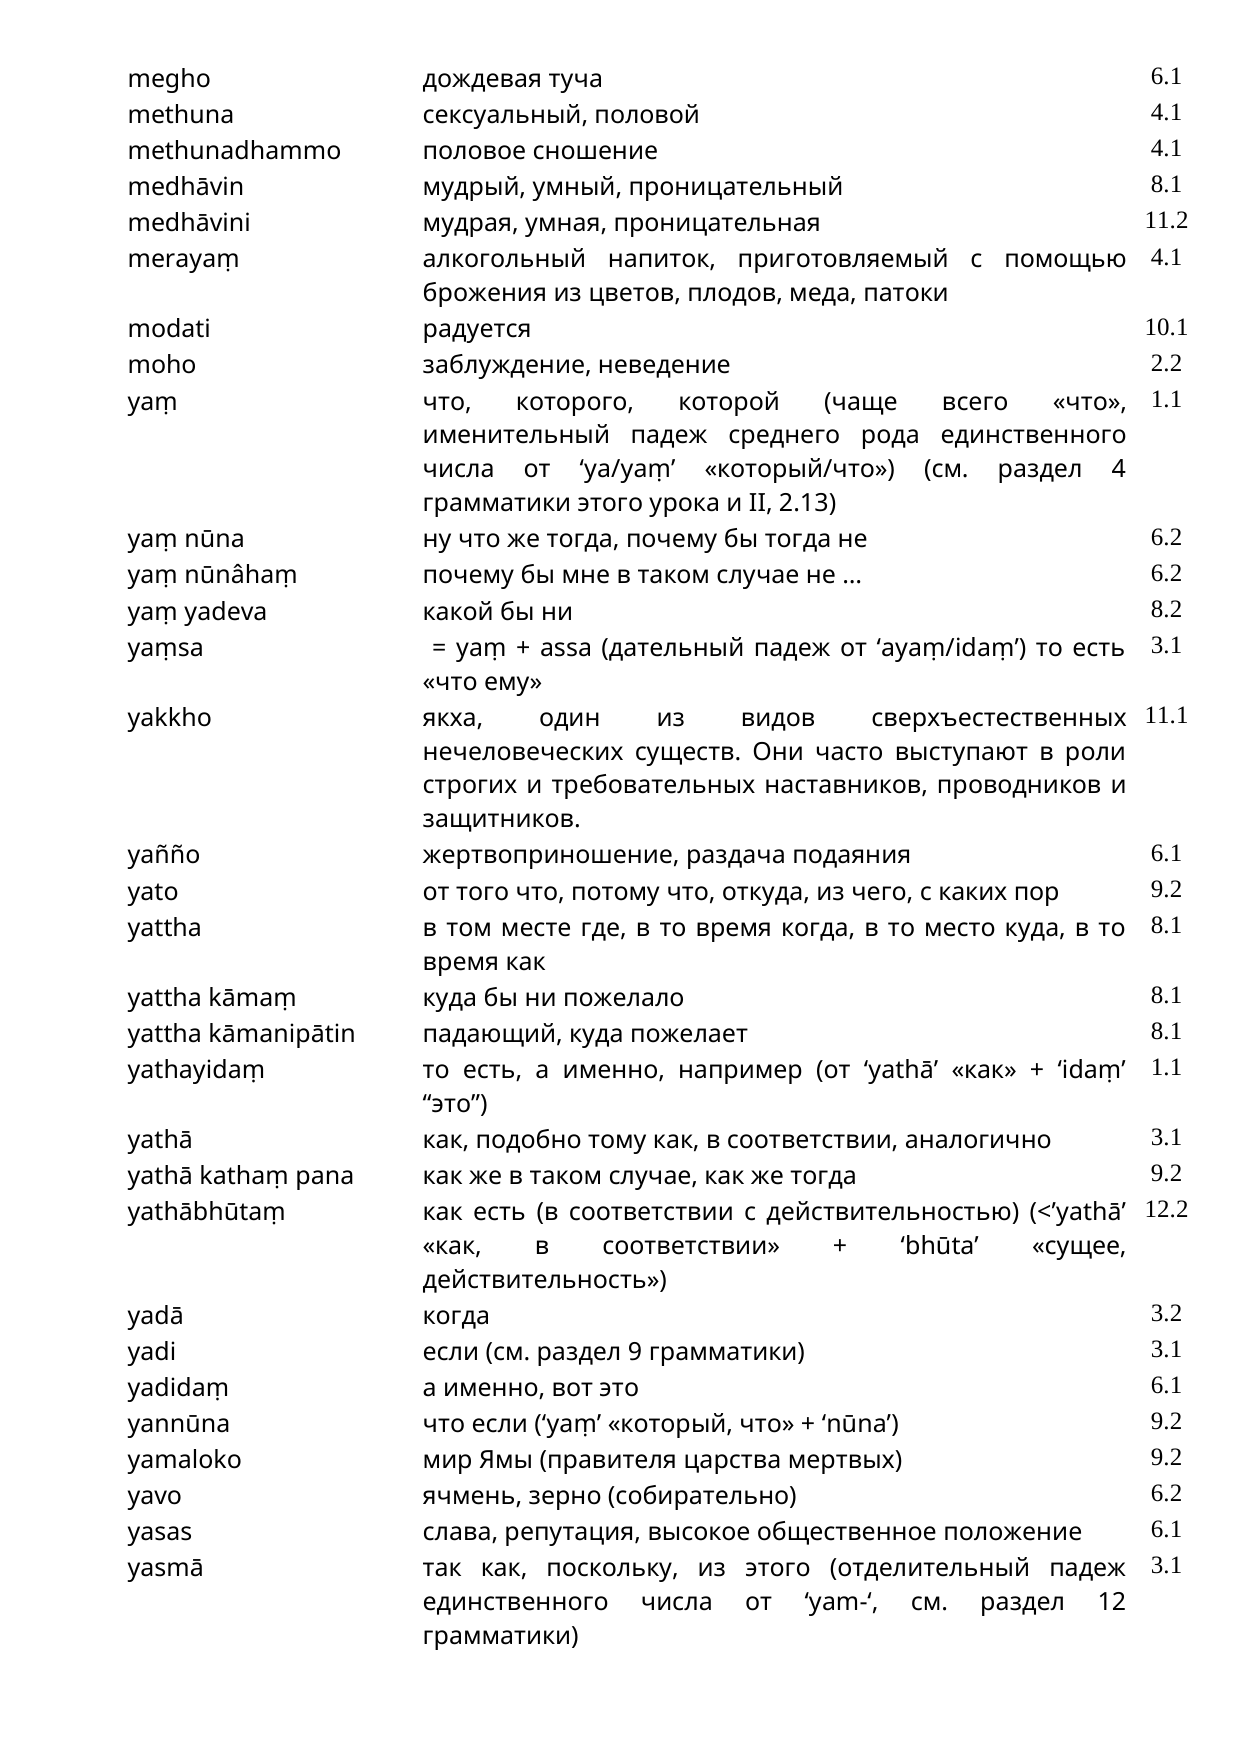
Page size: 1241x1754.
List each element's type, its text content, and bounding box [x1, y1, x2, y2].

table_cell 6.2 [1129, 519, 1203, 555]
table_cell 11.2 [1129, 203, 1203, 239]
table_cell 4.1 [1129, 95, 1203, 131]
table_cell yavo [125, 1476, 420, 1512]
table_cell половое сношение [420, 131, 1129, 167]
table_cell 9.2 [1129, 871, 1203, 907]
table_cell 3.1 [1129, 628, 1203, 697]
table_cell 8.2 [1129, 591, 1203, 627]
table_cell почему бы мне в таком случае не … [420, 555, 1129, 591]
table_cell yathā [125, 1120, 420, 1156]
table_cell yaṃsa [125, 628, 420, 697]
table_cell слава, репутация, высокое общественное положение [420, 1512, 1129, 1548]
table_cell жертвоприношение, раздача подаяния [420, 835, 1129, 871]
table_cell 2.2 [1129, 345, 1203, 381]
table_cell в том месте где, в то время когда, в то место куда, в то время как [420, 908, 1129, 977]
table_cell yakkho [125, 698, 420, 835]
table_cell 3.1 [1129, 1120, 1203, 1156]
table_cell 6.1 [1129, 1368, 1203, 1404]
table_cell 10.1 [1129, 309, 1203, 345]
table_cell 8.1 [1129, 978, 1203, 1013]
table_cell 9.2 [1129, 1440, 1203, 1476]
table_cell что если (‘yaṃ’ «который, что» + ‘nūna’) [420, 1404, 1129, 1440]
table_cell заблуждение, неведение [420, 345, 1129, 381]
table_cell yato [125, 871, 420, 907]
table_cell 6.2 [1129, 1476, 1203, 1512]
table_cell 1.1 [1129, 381, 1203, 519]
table_cell 1.1 [1129, 1050, 1203, 1119]
table_cell 9.2 [1129, 1404, 1203, 1440]
table_cell moho [125, 345, 420, 381]
table_cell 11.1 [1129, 698, 1203, 835]
table_cell merayaṃ [125, 239, 420, 309]
table_cell 8.1 [1129, 1014, 1203, 1049]
table_cell дождевая туча [420, 59, 1129, 95]
table_cell 4.1 [1129, 239, 1203, 309]
table_cell methunadhammo [125, 131, 420, 167]
table_cell 3.2 [1129, 1296, 1203, 1332]
table_cell когда [420, 1296, 1129, 1332]
table_cell 6.2 [1129, 555, 1203, 591]
table_cell 4.1 [1129, 131, 1203, 167]
table_cell 8.1 [1129, 908, 1203, 977]
table_cell yattha kāmanipātin [125, 1014, 420, 1049]
table_cell yathābhūtaṃ [125, 1192, 420, 1296]
table_cell medhāvini [125, 203, 420, 239]
table_cell yathā kathaṃ pana [125, 1156, 420, 1192]
table_cell yaṃ [125, 381, 420, 519]
table_cell 3.1 [1129, 1548, 1203, 1652]
table_cell yaṃ nūnâhaṃ [125, 555, 420, 591]
table_cell 6.1 [1129, 59, 1203, 95]
table_cell так как, поскольку, из этого (отделительный падеж единственного числа от ‘yam-‘, см. раздел 12 грамматики) [420, 1548, 1129, 1652]
table_cell 8.1 [1129, 167, 1203, 203]
table_cell мир Ямы (правителя царства мертвых) [420, 1440, 1129, 1476]
table_cell как же в таком случае, как же тогда [420, 1156, 1129, 1192]
table_cell yattha kāmaṃ [125, 978, 420, 1013]
table_cell modati [125, 309, 420, 345]
table_cell = yaṃ + assa (дательный падеж от ‘ayaṃ/idaṃ’) то есть «что ему» [420, 628, 1129, 697]
table_cell то есть, а именно, например (от ‘yathā’ «как» + ‘idaṃ’ “это”) [420, 1050, 1129, 1119]
table_cell methuna [125, 95, 420, 131]
table_cell ну что же тогда, почему бы тогда не [420, 519, 1129, 555]
table_cell 6.1 [1129, 835, 1203, 871]
table_cell какой бы ни [420, 591, 1129, 627]
table_cell радуется [420, 309, 1129, 345]
table_cell yathayidaṃ [125, 1050, 420, 1119]
table_cell как есть (в соответствии с действительностью) (<’yathā’ «как, в соответствии» + ‘bhūta’ «сущее, действительность») [420, 1192, 1129, 1296]
table_cell 3.1 [1129, 1332, 1203, 1368]
table_cell а именно, вот это [420, 1368, 1129, 1404]
table_cell если (см. раздел 9 грамматики) [420, 1332, 1129, 1368]
table_cell сексуальный, половой [420, 95, 1129, 131]
table_cell что, которого, которой (чаще всего «что», именительный падеж среднего рода единственного числа от ‘ya/yaṃ’ «который/что») (см. раздел 4 грамматики этого урока и II, 2.13) [420, 381, 1129, 519]
table_cell yaṃ nūna [125, 519, 420, 555]
table_cell 12.2 [1129, 1192, 1203, 1296]
table_cell мудрый, умный, проницательный [420, 167, 1129, 203]
table_cell yañño [125, 835, 420, 871]
table_cell алкогольный напиток, приготовляемый с помощью брожения из цветов, плодов, меда, патоки [420, 239, 1129, 309]
table_cell yasmā [125, 1548, 420, 1652]
table_cell yadā [125, 1296, 420, 1332]
table_cell medhāvin [125, 167, 420, 203]
table_cell как, подобно тому как, в соответствии, аналогично [420, 1120, 1129, 1156]
table_cell куда бы ни пожелало [420, 978, 1129, 1013]
table_cell yadidaṃ [125, 1368, 420, 1404]
table_cell 9.2 [1129, 1156, 1203, 1192]
table_cell yannūna [125, 1404, 420, 1440]
table_cell падающий, куда пожелает [420, 1014, 1129, 1049]
table_cell megho [125, 59, 420, 95]
table_cell 6.1 [1129, 1512, 1203, 1548]
table_cell yamaloko [125, 1440, 420, 1476]
table_cell yattha [125, 908, 420, 977]
table_cell от того что, потому что, откуда, из чего, с каких пор [420, 871, 1129, 907]
table_cell якха, один из видов сверхъестественных нечеловеческих существ. Они часто выступают в роли строгих и требовательных наставников, проводников и защитников. [420, 698, 1129, 835]
table_cell мудрая, умная, проницательная [420, 203, 1129, 239]
table_cell ячмень, зерно (собирательно) [420, 1476, 1129, 1512]
table_cell yaṃ yadeva [125, 591, 420, 627]
table_cell yasas [125, 1512, 420, 1548]
table_cell yadi [125, 1332, 420, 1368]
